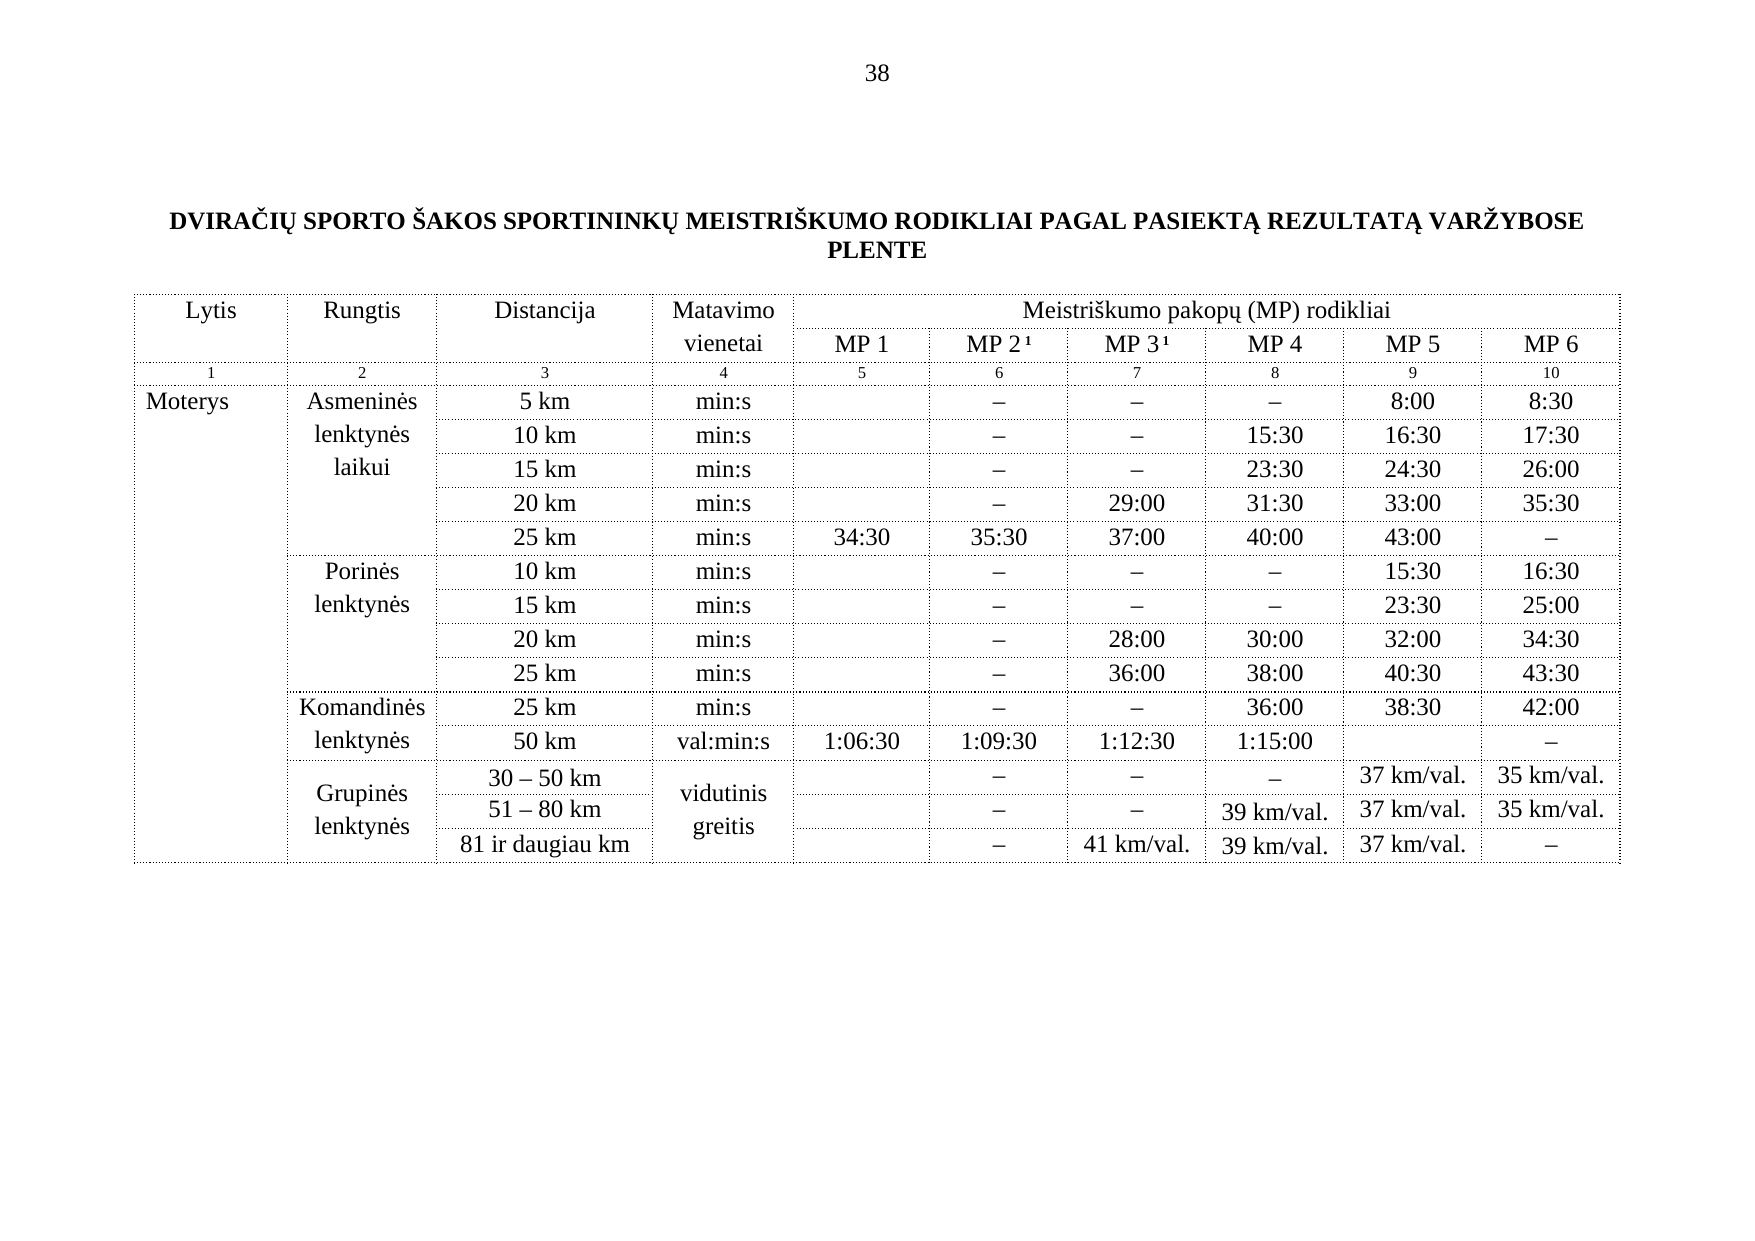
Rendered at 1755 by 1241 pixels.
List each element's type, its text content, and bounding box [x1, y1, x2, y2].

table_cell 25 km [436, 657, 653, 691]
table_cell 28:00 [1068, 623, 1206, 657]
table_cell Asmeninės lenktynės laikui [288, 385, 436, 555]
table_cell 20 km [436, 487, 653, 521]
table_cell 32:00 [1344, 623, 1482, 657]
table_cell 9 [1344, 362, 1482, 385]
table_cell MP 5 [1344, 328, 1482, 362]
table_cell 41 km/val. [1068, 828, 1206, 862]
table_cell 1:15:00 [1206, 725, 1344, 759]
table_cell val:min:s [653, 725, 794, 759]
table_cell 81 ir daugiau km [436, 828, 653, 862]
table_cell – [1068, 385, 1206, 419]
table_cell – [930, 419, 1068, 453]
table_cell 1:06:30 [794, 725, 930, 759]
table_cell [794, 828, 930, 862]
table_cell 40:00 [1206, 521, 1344, 555]
table_cell 35 km/val. [1482, 794, 1620, 828]
table_cell – [1068, 589, 1206, 623]
table_cell 37 km/val. [1344, 760, 1482, 793]
table_cell – [1068, 794, 1206, 828]
table_cell 34:30 [1482, 623, 1620, 657]
table_cell min:s [653, 385, 794, 419]
table_cell 31:30 [1206, 487, 1344, 521]
table_cell 8:00 [1344, 385, 1482, 419]
table_cell 25:00 [1482, 589, 1620, 623]
table_cell 10 km [436, 419, 653, 453]
table_cell MP 4 [1206, 328, 1344, 362]
table_cell 50 km [436, 725, 653, 759]
table_header Lytis [134, 294, 287, 362]
table_cell 30 – 50 km [436, 760, 653, 793]
table_cell 5 [794, 362, 930, 385]
table_cell [794, 385, 930, 419]
table_header Distancija [436, 294, 653, 362]
table_cell min:s [653, 555, 794, 589]
table_cell 17:30 [1482, 419, 1620, 453]
table_cell min:s [653, 419, 794, 453]
table_cell – [1068, 453, 1206, 487]
table_cell [1344, 725, 1482, 759]
table_cell 23:30 [1344, 589, 1482, 623]
table_cell min:s [653, 521, 794, 555]
table_cell 5 km [436, 385, 653, 419]
table_header Meistriškumo pakopų (MP) rodikliai [794, 294, 1620, 328]
table_cell 36:00 [1068, 657, 1206, 691]
table_cell – [930, 385, 1068, 419]
table_cell [794, 691, 930, 725]
table_cell – [930, 453, 1068, 487]
table_cell 23:30 [1206, 453, 1344, 487]
table_cell – [930, 555, 1068, 589]
table_cell 7 [1068, 362, 1206, 385]
table_cell 1 [134, 362, 287, 385]
table_cell 24:30 [1344, 453, 1482, 487]
table_cell – [1482, 828, 1620, 862]
table_cell 25 km [436, 691, 653, 725]
table_cell 16:30 [1344, 419, 1482, 453]
table_header Matavimo vienetai [653, 294, 794, 362]
table_cell [794, 657, 930, 691]
table_cell 35:30 [1482, 487, 1620, 521]
table_cell [794, 419, 930, 453]
table_cell MP 3 1 [1068, 328, 1206, 362]
table_cell – [1068, 691, 1206, 725]
table_cell 25 km [436, 521, 653, 555]
table_cell 43:00 [1344, 521, 1482, 555]
table_cell 10 km [436, 555, 653, 589]
table_cell MP 2 1 [930, 328, 1068, 362]
table_cell 15:30 [1206, 419, 1344, 453]
table_cell [794, 760, 930, 793]
table_cell – [930, 760, 1068, 793]
table_cell min:s [653, 453, 794, 487]
table_cell 33:00 [1344, 487, 1482, 521]
table_cell – [1068, 419, 1206, 453]
table_cell min:s [653, 657, 794, 691]
table_cell min:s [653, 487, 794, 521]
table_cell 39 km/val. [1206, 828, 1344, 862]
table_cell – [930, 623, 1068, 657]
table_cell 20 km [436, 623, 653, 657]
table_cell 37 km/val. [1344, 828, 1482, 862]
table_cell 34:30 [794, 521, 930, 555]
table_cell – [1206, 385, 1344, 419]
table_cell – [1482, 725, 1620, 759]
table_cell [794, 555, 930, 589]
table_cell 3 [436, 362, 653, 385]
table_cell – [1482, 521, 1620, 555]
table_cell [794, 487, 930, 521]
table_cell 51 – 80 km [436, 794, 653, 828]
table_cell Moterys [134, 385, 287, 862]
table_cell Komandinės lenktynės [288, 691, 436, 759]
table_cell MP 1 [794, 328, 930, 362]
table_cell – [1206, 555, 1344, 589]
table_header Rungtis [288, 294, 436, 362]
table_cell 6 [930, 362, 1068, 385]
table_cell 2 [288, 362, 436, 385]
table_cell 38:00 [1206, 657, 1344, 691]
table_cell [794, 794, 930, 828]
table_cell [794, 623, 930, 657]
table_cell 4 [653, 362, 794, 385]
table_cell 1:12:30 [1068, 725, 1206, 759]
table_cell 1:09:30 [930, 725, 1068, 759]
table_cell – [1068, 760, 1206, 793]
table_cell – [930, 589, 1068, 623]
table_cell – [930, 487, 1068, 521]
table_cell – [1206, 589, 1344, 623]
table_cell 30:00 [1206, 623, 1344, 657]
table_cell – [1206, 760, 1344, 793]
table_cell Porinės lenktynės [288, 555, 436, 691]
table_cell min:s [653, 691, 794, 725]
table_cell 42:00 [1482, 691, 1620, 725]
table_cell – [1068, 555, 1206, 589]
table_cell 16:30 [1482, 555, 1620, 589]
table_cell – [930, 828, 1068, 862]
table_cell 40:30 [1344, 657, 1482, 691]
table_cell [794, 453, 930, 487]
table_cell 38:30 [1344, 691, 1482, 725]
table_cell 35 km/val. [1482, 760, 1620, 793]
table_cell 8:30 [1482, 385, 1620, 419]
table_cell 8 [1206, 362, 1344, 385]
table_cell 15 km [436, 589, 653, 623]
table_cell vidutinis greitis [653, 760, 794, 862]
table_cell 36:00 [1206, 691, 1344, 725]
table_cell – [930, 794, 1068, 828]
table_cell – [930, 691, 1068, 725]
table_cell 39 km/val. [1206, 794, 1344, 828]
table_cell – [930, 657, 1068, 691]
table_cell 43:30 [1482, 657, 1620, 691]
table_cell 37 km/val. [1344, 794, 1482, 828]
table_cell [794, 589, 930, 623]
text DVIRAČIŲ SPORTO ŠAKOS SPORTININKŲ MEISTRIŠKUMO RODIKLIAI PAGAL PASIEKTĄ REZULTATĄ VARŽYBOSE PLENTE [118, 206, 1636, 263]
table_cell Grupinės lenktynės [288, 760, 436, 862]
table_cell MP 6 [1482, 328, 1620, 362]
table_cell 10 [1482, 362, 1620, 385]
table_cell 35:30 [930, 521, 1068, 555]
table_cell min:s [653, 623, 794, 657]
table_cell 29:00 [1068, 487, 1206, 521]
table_cell 37:00 [1068, 521, 1206, 555]
table_cell 15:30 [1344, 555, 1482, 589]
table_cell 26:00 [1482, 453, 1620, 487]
table_cell min:s [653, 589, 794, 623]
table_cell 15 km [436, 453, 653, 487]
